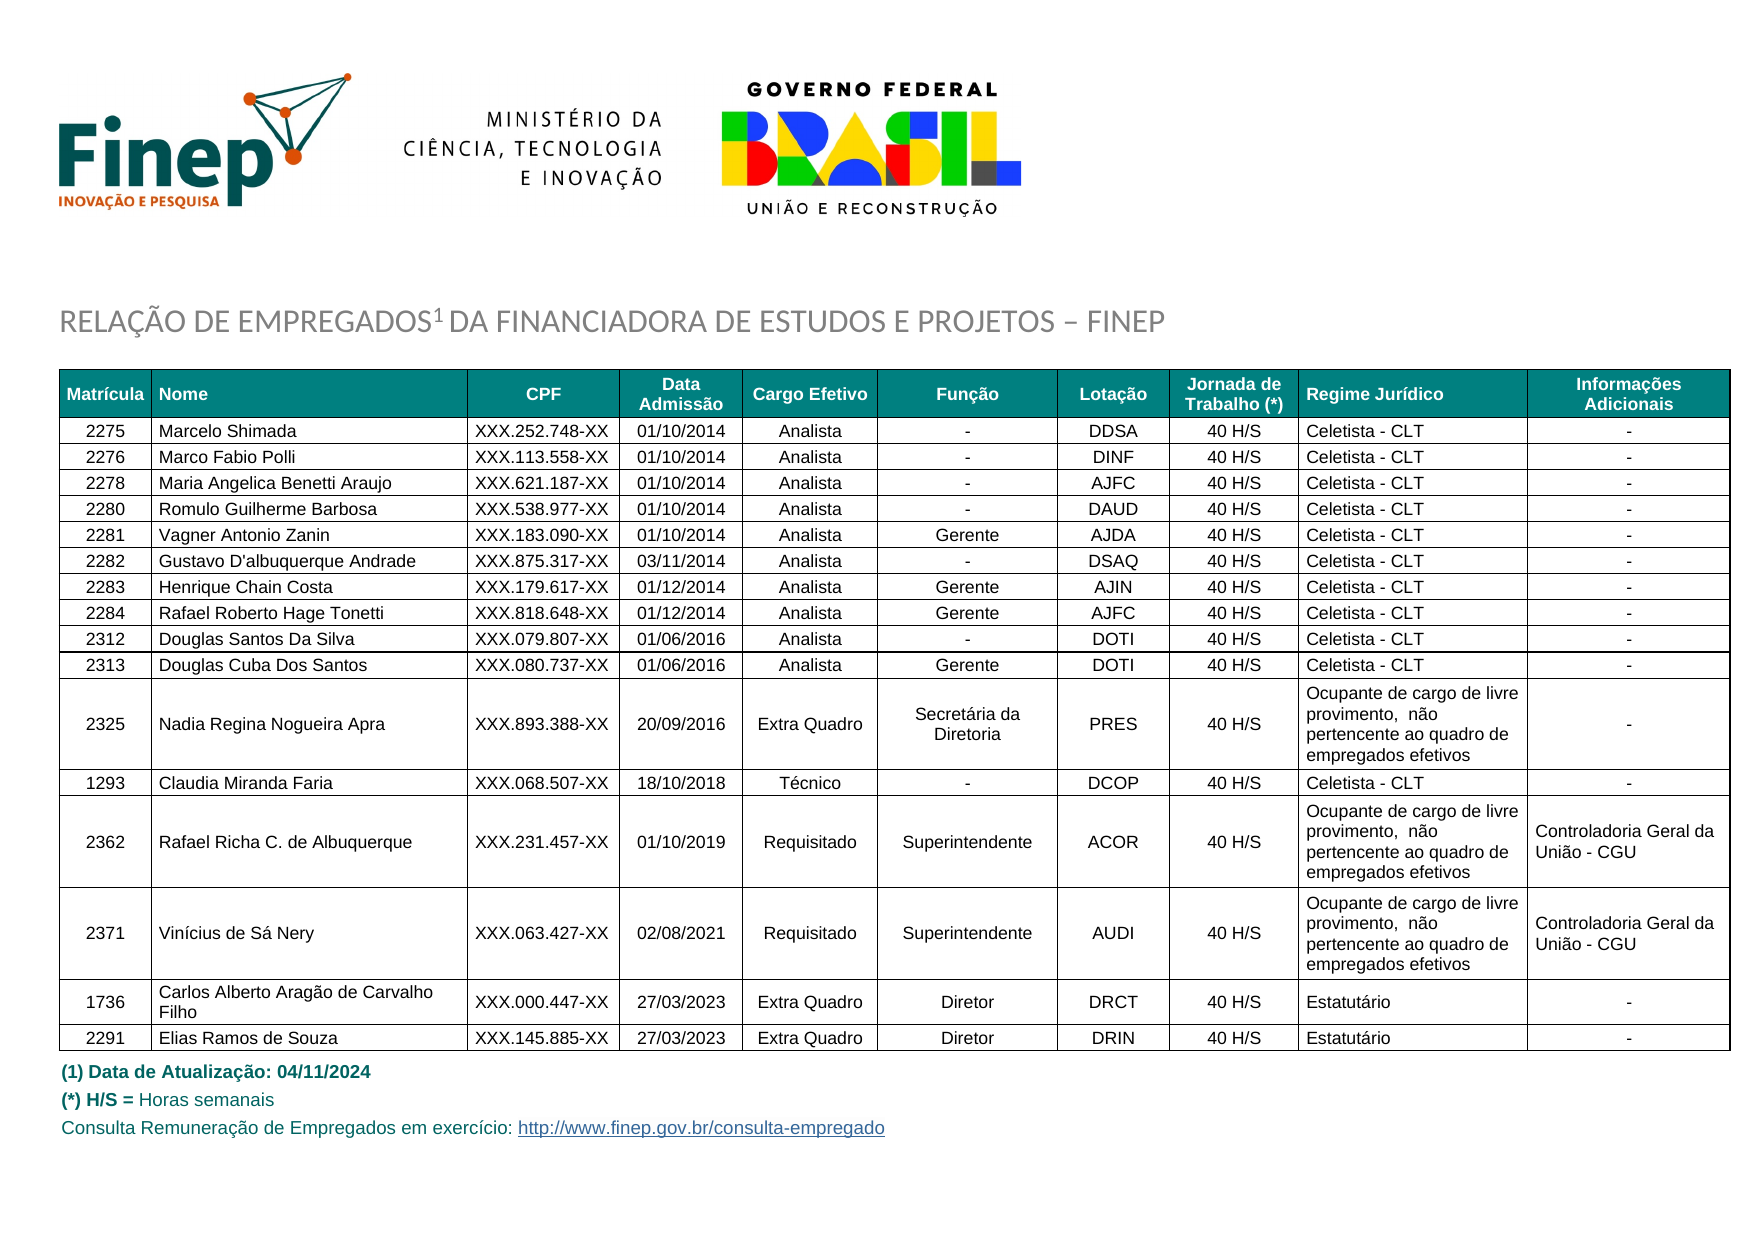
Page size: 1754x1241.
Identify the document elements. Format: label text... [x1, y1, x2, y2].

table_cell XXX.875.317-XX [468, 548, 619, 573]
table_cell Analista [743, 496, 877, 521]
table_cell Gerente [878, 522, 1057, 547]
table_cell 40 H/S [1170, 496, 1298, 521]
table_cell Romulo Guilherme Barbosa [152, 496, 467, 521]
table_header Jornada de Trabalho (*) [1170, 370, 1298, 417]
table_cell - [1528, 653, 1729, 677]
table_cell Marcelo Shimada [152, 418, 467, 443]
table_header Regime Jurídico [1299, 370, 1527, 417]
table_cell 01/10/2019 [620, 796, 742, 887]
table_cell 27/03/2023 [620, 980, 742, 1024]
table_cell DCOP [1058, 770, 1169, 795]
table_cell Douglas Santos Da Silva [152, 626, 467, 651]
table_cell 40 H/S [1170, 653, 1298, 677]
table_cell 2313 [60, 653, 151, 677]
table_cell 40 H/S [1170, 796, 1298, 887]
table_cell Gerente [878, 574, 1057, 599]
table_cell Estatutário [1299, 1025, 1527, 1050]
table_cell Analista [743, 418, 877, 443]
table_cell 2371 [60, 888, 151, 978]
table_cell Diretor [878, 980, 1057, 1024]
table_cell Celetista - CLT [1299, 626, 1527, 651]
table_header Data Admissão [620, 370, 742, 417]
table_cell - [878, 548, 1057, 573]
table_cell XXX.252.748-XX [468, 418, 619, 443]
table_cell PRES [1058, 679, 1169, 769]
table_cell - [1528, 522, 1729, 547]
table_cell 01/10/2014 [620, 522, 742, 547]
table_cell Celetista - CLT [1299, 770, 1527, 795]
table_cell AJDA [1058, 522, 1169, 547]
table_cell Carlos Alberto Aragão de Carvalho Filho [152, 980, 467, 1024]
table_cell - [1528, 770, 1729, 795]
table_cell DRCT [1058, 980, 1169, 1024]
table_cell - [878, 470, 1057, 495]
table_cell 01/10/2014 [620, 418, 742, 443]
table_cell Celetista - CLT [1299, 522, 1527, 547]
table_cell Vagner Antonio Zanin [152, 522, 467, 547]
table_cell 1736 [60, 980, 151, 1024]
table_cell Analista [743, 653, 877, 677]
table_cell DOTI [1058, 626, 1169, 651]
table_cell Gerente [878, 653, 1057, 677]
table_cell 2325 [60, 679, 151, 769]
table_cell 02/08/2021 [620, 888, 742, 978]
table_cell - [878, 496, 1057, 521]
table_cell Ocupante de cargo de livre provimento, não pertencente ao quadro de empregados efetivos [1299, 888, 1527, 978]
table_cell 2283 [60, 574, 151, 599]
table_cell - [1528, 470, 1729, 495]
table_cell XXX.068.507-XX [468, 770, 619, 795]
table_cell DOTI [1058, 653, 1169, 677]
table_cell 40 H/S [1170, 522, 1298, 547]
table_header Cargo Efetivo [743, 370, 877, 417]
table_cell XXX.179.617-XX [468, 574, 619, 599]
table_header Informações Adicionais [1528, 370, 1729, 417]
table_cell 40 H/S [1170, 600, 1298, 625]
table_cell 2312 [60, 626, 151, 651]
table_cell XXX.818.648-XX [468, 600, 619, 625]
table_cell - [1528, 574, 1729, 599]
table_cell Maria Angelica Benetti Araujo [152, 470, 467, 495]
table_cell 01/10/2014 [620, 470, 742, 495]
table_header CPF [468, 370, 619, 417]
table_cell XXX.080.737-XX [468, 653, 619, 677]
table_cell Claudia Miranda Faria [152, 770, 467, 795]
table_cell DRIN [1058, 1025, 1169, 1050]
table_header Matrícula [60, 370, 151, 417]
table_cell AJFC [1058, 600, 1169, 625]
table_cell Estatutário [1299, 980, 1527, 1024]
table_cell 2291 [60, 1025, 151, 1050]
table_cell Técnico [743, 770, 877, 795]
table_cell Secretária da Diretoria [878, 679, 1057, 769]
table_cell 01/10/2014 [620, 496, 742, 521]
table_cell 40 H/S [1170, 770, 1298, 795]
table_cell Superintendente [878, 796, 1057, 887]
table_cell Extra Quadro [743, 980, 877, 1024]
table_cell XXX.621.187-XX [468, 470, 619, 495]
table_cell Superintendente [878, 888, 1057, 978]
table_cell XXX.063.427-XX [468, 888, 619, 978]
table_cell 40 H/S [1170, 574, 1298, 599]
table_cell 20/09/2016 [620, 679, 742, 769]
table_cell Vinícius de Sá Nery [152, 888, 467, 978]
table_cell AUDI [1058, 888, 1169, 978]
table_cell - [1528, 626, 1729, 651]
table_cell XXX.231.457-XX [468, 796, 619, 887]
table_cell 1293 [60, 770, 151, 795]
table_cell Rafael Richa C. de Albuquerque [152, 796, 467, 887]
table_cell - [1528, 418, 1729, 443]
table_cell - [1528, 1025, 1729, 1050]
table_cell Analista [743, 470, 877, 495]
table_cell DSAQ [1058, 548, 1169, 573]
table_cell 2276 [60, 444, 151, 469]
table_cell Analista [743, 626, 877, 651]
table_cell Celetista - CLT [1299, 548, 1527, 573]
table_cell 01/06/2016 [620, 626, 742, 651]
table_cell Extra Quadro [743, 679, 877, 769]
table_cell - [1528, 444, 1729, 469]
table_cell AJFC [1058, 470, 1169, 495]
table_cell Gustavo D'albuquerque Andrade [152, 548, 467, 573]
table_cell Henrique Chain Costa [152, 574, 467, 599]
table_cell Celetista - CLT [1299, 444, 1527, 469]
table_cell 27/03/2023 [620, 1025, 742, 1050]
table_cell 2281 [60, 522, 151, 547]
table_cell Celetista - CLT [1299, 470, 1527, 495]
table_cell Celetista - CLT [1299, 600, 1527, 625]
table_cell XXX.079.807-XX [468, 626, 619, 651]
table_header Função [878, 370, 1057, 417]
table_cell XXX.893.388-XX [468, 679, 619, 769]
table_cell Analista [743, 600, 877, 625]
table_cell - [878, 770, 1057, 795]
table_cell Ocupante de cargo de livre provimento, não pertencente ao quadro de empregados efetivos [1299, 796, 1527, 887]
table_cell DINF [1058, 444, 1169, 469]
table_cell 40 H/S [1170, 888, 1298, 978]
table_cell Nadia Regina Nogueira Apra [152, 679, 467, 769]
table_cell 01/10/2014 [620, 444, 742, 469]
table_cell 2282 [60, 548, 151, 573]
table_cell 40 H/S [1170, 679, 1298, 769]
table_cell DDSA [1058, 418, 1169, 443]
table_cell Extra Quadro [743, 1025, 877, 1050]
table_cell 01/12/2014 [620, 574, 742, 599]
table_cell - [878, 444, 1057, 469]
table_cell 2275 [60, 418, 151, 443]
table_cell ACOR [1058, 796, 1169, 887]
table_cell 2284 [60, 600, 151, 625]
table_header Lotação [1058, 370, 1169, 417]
table_cell - [1528, 600, 1729, 625]
table_header Nome [152, 370, 467, 417]
table_cell XXX.538.977-XX [468, 496, 619, 521]
table_cell 2278 [60, 470, 151, 495]
table_cell XXX.145.885-XX [468, 1025, 619, 1050]
table_cell DAUD [1058, 496, 1169, 521]
table_cell 01/06/2016 [620, 653, 742, 677]
table_cell XXX.183.090-XX [468, 522, 619, 547]
table_cell 40 H/S [1170, 1025, 1298, 1050]
table_cell Analista [743, 548, 877, 573]
table_cell Celetista - CLT [1299, 418, 1527, 443]
table_cell Analista [743, 444, 877, 469]
table_cell Analista [743, 574, 877, 599]
table_cell Gerente [878, 600, 1057, 625]
table_cell 40 H/S [1170, 626, 1298, 651]
table_cell 03/11/2014 [620, 548, 742, 573]
table_cell 40 H/S [1170, 418, 1298, 443]
table_cell AJIN [1058, 574, 1169, 599]
table_cell - [878, 418, 1057, 443]
table_cell 2362 [60, 796, 151, 887]
table_cell Rafael Roberto Hage Tonetti [152, 600, 467, 625]
table_cell - [1528, 679, 1729, 769]
table_cell Elias Ramos de Souza [152, 1025, 467, 1050]
table_cell XXX.113.558-XX [468, 444, 619, 469]
table_cell Marco Fabio Polli [152, 444, 467, 469]
table_cell Requisitado [743, 888, 877, 978]
table_cell XXX.000.447-XX [468, 980, 619, 1024]
table_cell 40 H/S [1170, 444, 1298, 469]
table_cell Celetista - CLT [1299, 496, 1527, 521]
table_cell Celetista - CLT [1299, 574, 1527, 599]
table_cell 2280 [60, 496, 151, 521]
table_cell Controladoria Geral da União - CGU [1528, 888, 1729, 978]
table_cell Douglas Cuba Dos Santos [152, 653, 467, 677]
table_cell - [878, 626, 1057, 651]
table_cell Requisitado [743, 796, 877, 887]
table_cell - [1528, 496, 1729, 521]
table_cell 01/12/2014 [620, 600, 742, 625]
table_cell - [1528, 548, 1729, 573]
table_cell Ocupante de cargo de livre provimento, não pertencente ao quadro de empregados efetivos [1299, 679, 1527, 769]
table_cell - [1528, 980, 1729, 1024]
table_cell Diretor [878, 1025, 1057, 1050]
table_cell 18/10/2018 [620, 770, 742, 795]
table_cell 40 H/S [1170, 980, 1298, 1024]
table_cell Analista [743, 522, 877, 547]
table_cell 40 H/S [1170, 548, 1298, 573]
table_cell Celetista - CLT [1299, 653, 1527, 677]
table_cell Controladoria Geral da União - CGU [1528, 796, 1729, 887]
table_cell 40 H/S [1170, 470, 1298, 495]
